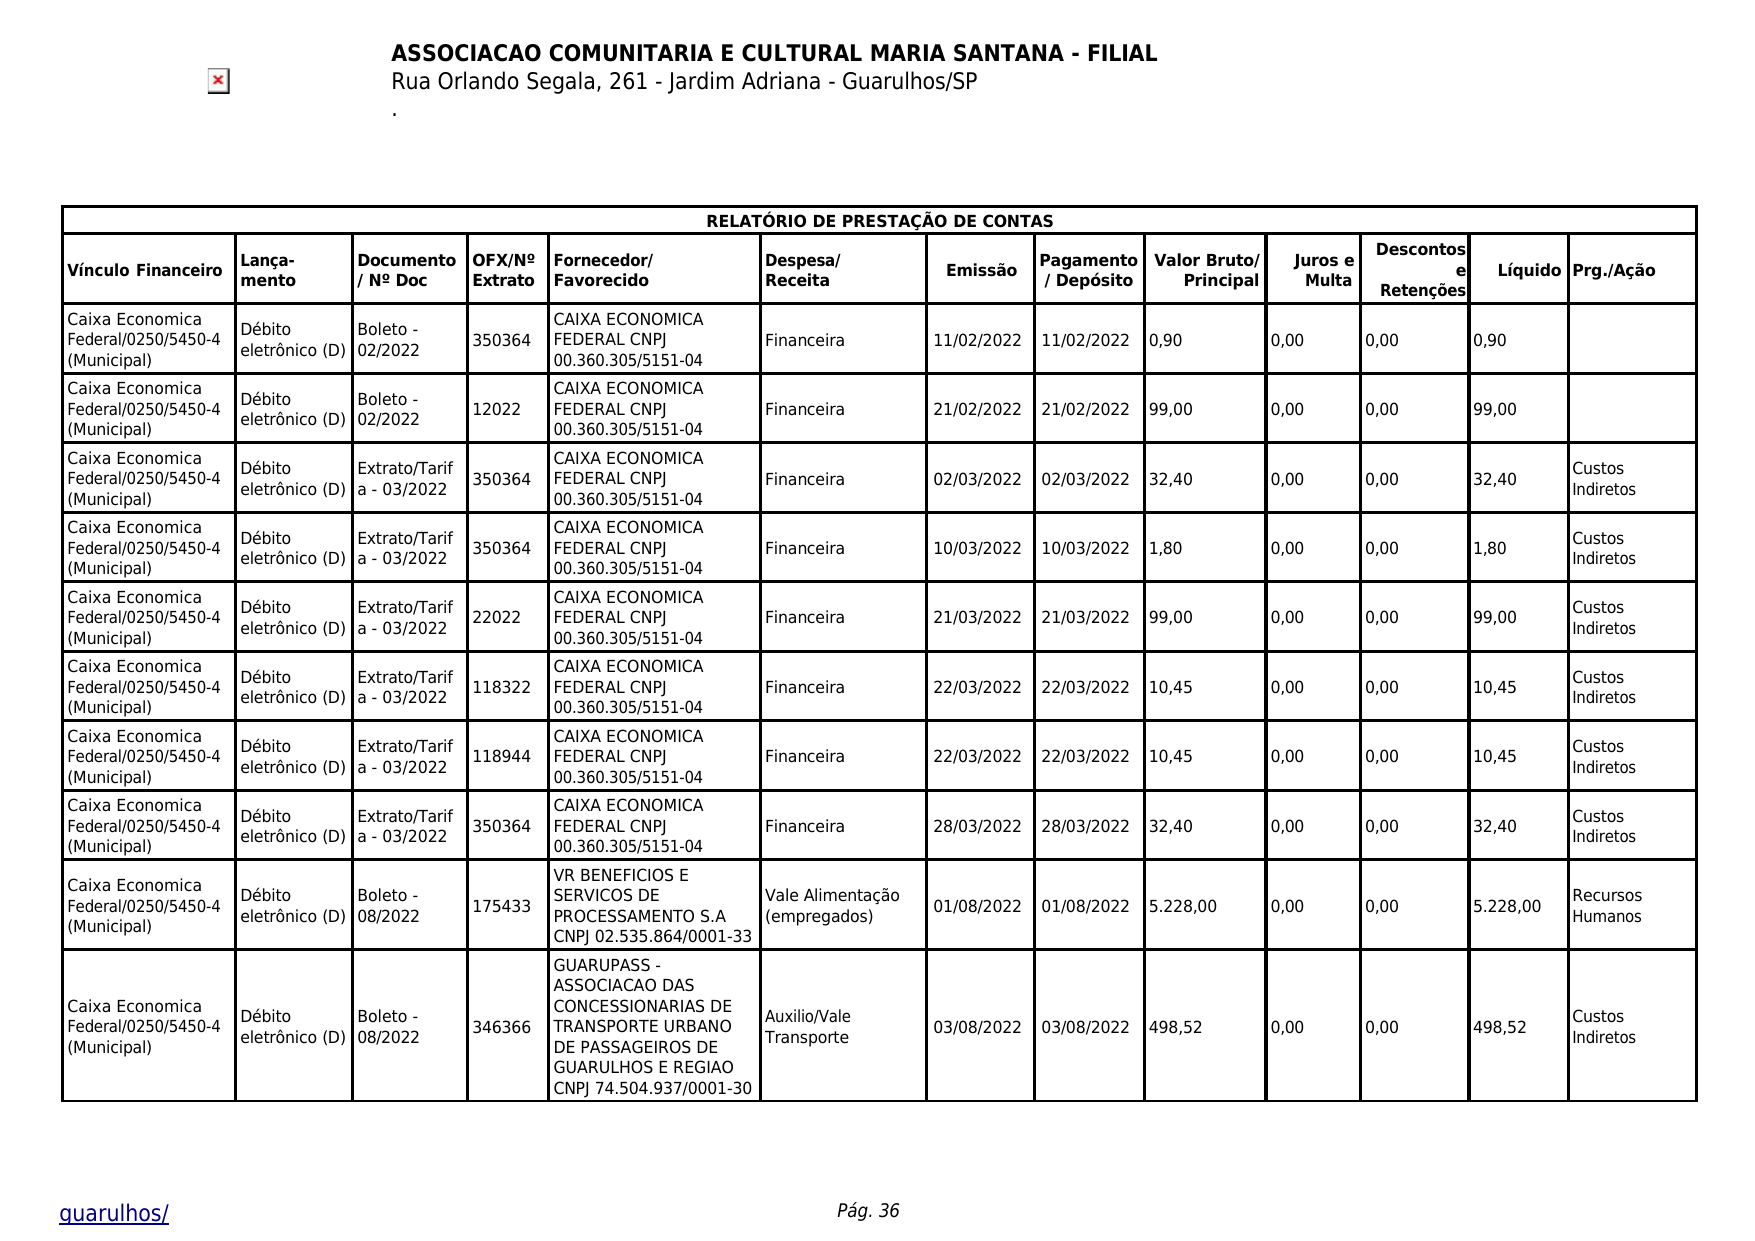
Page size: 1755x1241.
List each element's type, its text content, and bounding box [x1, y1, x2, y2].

table_cell 32,40 [1146, 792, 1264, 858]
table_cell Débito eletrônico (D) [237, 305, 351, 372]
table_cell 99,00 [1146, 375, 1264, 441]
table_cell Custos Indiretos [1570, 583, 1695, 649]
table_cell Caixa Economica Federal/0250/5450-4 (Municipal) [64, 951, 234, 1100]
table_cell Fornecedor/ Favorecido [550, 235, 759, 302]
table_cell Débito eletrônico (D) [237, 653, 351, 719]
table_cell Prg./Ação [1570, 235, 1695, 302]
table_cell Boleto - 08/2022 [354, 951, 466, 1100]
table_cell Caixa Economica Federal/0250/5450-4 (Municipal) [64, 375, 234, 441]
table_cell 28/03/2022 [928, 792, 1033, 858]
table_cell 22/03/2022 [1036, 653, 1143, 719]
table_cell Emissão [928, 235, 1033, 302]
table_cell Financeira [762, 792, 925, 858]
table_cell CAIXA ECONOMICA FEDERAL CNPJ 00.360.305/5151-04 [550, 792, 759, 858]
table_cell 12022 [469, 375, 547, 441]
table_cell 0,00 [1268, 861, 1359, 948]
table_cell Custos Indiretos [1570, 514, 1695, 580]
table_cell Caixa Economica Federal/0250/5450-4 (Municipal) [64, 305, 234, 372]
table_cell 0,00 [1362, 514, 1467, 580]
table_cell Financeira [762, 583, 925, 649]
table_cell 0,00 [1362, 305, 1467, 372]
table_cell Caixa Economica Federal/0250/5450-4 (Municipal) [64, 583, 234, 649]
table_cell 99,00 [1471, 583, 1567, 649]
table_cell 11/02/2022 [1036, 305, 1143, 372]
table_cell Débito eletrônico (D) [237, 375, 351, 441]
table_cell Financeira [762, 722, 925, 788]
table_cell Pagamento / Depósito [1036, 235, 1143, 302]
table_cell Lança- mento [237, 235, 351, 302]
table_cell 0,00 [1268, 305, 1359, 372]
table_cell 03/08/2022 [1036, 951, 1143, 1100]
table_cell 5.228,00 [1471, 861, 1567, 948]
table_cell 02/03/2022 [928, 444, 1033, 511]
table_cell Extrato/Tarif a - 03/2022 [354, 583, 466, 649]
table_cell OFX/Nº Extrato [469, 235, 547, 302]
table_cell [1570, 375, 1695, 441]
table_cell Extrato/Tarif a - 03/2022 [354, 792, 466, 858]
table_cell Boleto - 02/2022 [354, 305, 466, 372]
table_cell 0,00 [1362, 722, 1467, 788]
table_cell 03/08/2022 [928, 951, 1033, 1100]
table_cell VR BENEFICIOS E SERVICOS DE PROCESSAMENTO S.A CNPJ 02.535.864/0001-33 [550, 861, 759, 948]
table_cell Custos Indiretos [1570, 792, 1695, 858]
table_cell Descontos e Retenções [1362, 235, 1467, 302]
table_cell 0,00 [1362, 444, 1467, 511]
table_cell 1,80 [1146, 514, 1264, 580]
table_cell Custos Indiretos [1570, 653, 1695, 719]
table_cell 498,52 [1146, 951, 1264, 1100]
table_cell Débito eletrônico (D) [237, 514, 351, 580]
table_cell 0,00 [1268, 514, 1359, 580]
table_cell Caixa Economica Federal/0250/5450-4 (Municipal) [64, 653, 234, 719]
table_cell 175433 [469, 861, 547, 948]
table_cell Financeira [762, 444, 925, 511]
table_cell 21/03/2022 [928, 583, 1033, 649]
table_cell 10,45 [1471, 722, 1567, 788]
table_cell Extrato/Tarif a - 03/2022 [354, 653, 466, 719]
table_cell 0,00 [1268, 653, 1359, 719]
table_cell 0,90 [1146, 305, 1264, 372]
table_cell Vínculo Financeiro [64, 235, 234, 302]
table_cell Débito eletrônico (D) [237, 583, 351, 649]
table_header RELATÓRIO DE PRESTAÇÃO DE CONTAS [64, 208, 1695, 232]
table_cell Caixa Economica Federal/0250/5450-4 (Municipal) [64, 514, 234, 580]
table_cell 0,00 [1362, 583, 1467, 649]
table_cell 22/03/2022 [928, 653, 1033, 719]
table_cell 0,00 [1268, 583, 1359, 649]
table_cell 01/08/2022 [1036, 861, 1143, 948]
table_cell Caixa Economica Federal/0250/5450-4 (Municipal) [64, 792, 234, 858]
table_cell [1570, 305, 1695, 372]
table_cell 10/03/2022 [1036, 514, 1143, 580]
table_cell Boleto - 02/2022 [354, 375, 466, 441]
table_cell Juros e Multa [1268, 235, 1359, 302]
table_cell Débito eletrônico (D) [237, 951, 351, 1100]
table_cell 118944 [469, 722, 547, 788]
table_cell 350364 [469, 792, 547, 858]
table_cell CAIXA ECONOMICA FEDERAL CNPJ 00.360.305/5151-04 [550, 305, 759, 372]
table_cell Caixa Economica Federal/0250/5450-4 (Municipal) [64, 722, 234, 788]
table_cell 0,00 [1362, 375, 1467, 441]
table_cell 0,00 [1362, 792, 1467, 858]
table_cell Débito eletrônico (D) [237, 722, 351, 788]
table_cell Extrato/Tarif a - 03/2022 [354, 722, 466, 788]
table_cell 0,00 [1268, 951, 1359, 1100]
table_cell 01/08/2022 [928, 861, 1033, 948]
table_cell CAIXA ECONOMICA FEDERAL CNPJ 00.360.305/5151-04 [550, 583, 759, 649]
table_cell 350364 [469, 444, 547, 511]
table_cell 22/03/2022 [928, 722, 1033, 788]
table_cell Extrato/Tarif a - 03/2022 [354, 514, 466, 580]
table_cell 02/03/2022 [1036, 444, 1143, 511]
table_cell 32,40 [1146, 444, 1264, 511]
table_cell Auxilio/Vale Transporte [762, 951, 925, 1100]
table_cell Débito eletrônico (D) [237, 861, 351, 948]
table_cell Financeira [762, 375, 925, 441]
table_cell Custos Indiretos [1570, 444, 1695, 511]
table_cell 32,40 [1471, 792, 1567, 858]
table_cell Custos Indiretos [1570, 722, 1695, 788]
table_cell CAIXA ECONOMICA FEDERAL CNPJ 00.360.305/5151-04 [550, 375, 759, 441]
table_cell 99,00 [1471, 375, 1567, 441]
table_cell 1,80 [1471, 514, 1567, 580]
table_cell 22022 [469, 583, 547, 649]
table_cell 0,00 [1362, 653, 1467, 719]
table_cell 21/03/2022 [1036, 583, 1143, 649]
table_cell 10,45 [1471, 653, 1567, 719]
table_cell CAIXA ECONOMICA FEDERAL CNPJ 00.360.305/5151-04 [550, 722, 759, 788]
table_cell Financeira [762, 653, 925, 719]
table_cell GUARUPASS - ASSOCIACAO DAS CONCESSIONARIAS DE TRANSPORTE URBANO DE PASSAGEIROS DE GUARULHOS E REGIAO CNPJ 74.504.937/0001-30 [550, 951, 759, 1100]
table_cell 0,00 [1268, 444, 1359, 511]
table_cell Recursos Humanos [1570, 861, 1695, 948]
table_cell 350364 [469, 514, 547, 580]
table_cell Despesa/ Receita [762, 235, 925, 302]
table_cell 10,45 [1146, 722, 1264, 788]
table_cell Documento / Nº Doc [354, 235, 466, 302]
table_cell 11/02/2022 [928, 305, 1033, 372]
table_cell Débito eletrônico (D) [237, 792, 351, 858]
table_cell 28/03/2022 [1036, 792, 1143, 858]
table_cell 22/03/2022 [1036, 722, 1143, 788]
table_cell Custos Indiretos [1570, 951, 1695, 1100]
table_cell 0,00 [1362, 861, 1467, 948]
table_cell 32,40 [1471, 444, 1567, 511]
table_cell Financeira [762, 514, 925, 580]
table_cell Vale Alimentação (empregados) [762, 861, 925, 948]
table_cell 0,00 [1362, 951, 1467, 1100]
table_cell 118322 [469, 653, 547, 719]
table_cell 10/03/2022 [928, 514, 1033, 580]
table_cell Líquido [1471, 235, 1567, 302]
table_cell 10,45 [1146, 653, 1264, 719]
table_cell 346366 [469, 951, 547, 1100]
table_cell Caixa Economica Federal/0250/5450-4 (Municipal) [64, 444, 234, 511]
table_cell 0,00 [1268, 792, 1359, 858]
table_cell 21/02/2022 [1036, 375, 1143, 441]
table_cell Extrato/Tarif a - 03/2022 [354, 444, 466, 511]
table_cell CAIXA ECONOMICA FEDERAL CNPJ 00.360.305/5151-04 [550, 653, 759, 719]
table_cell 0,90 [1471, 305, 1567, 372]
table_cell Financeira [762, 305, 925, 372]
table_cell 21/02/2022 [928, 375, 1033, 441]
table_cell Boleto - 08/2022 [354, 861, 466, 948]
table_cell Débito eletrônico (D) [237, 444, 351, 511]
table_cell 99,00 [1146, 583, 1264, 649]
table_cell 0,00 [1268, 375, 1359, 441]
table_cell 498,52 [1471, 951, 1567, 1100]
table_cell 5.228,00 [1146, 861, 1264, 948]
table_cell 350364 [469, 305, 547, 372]
table_cell Caixa Economica Federal/0250/5450-4 (Municipal) [64, 861, 234, 948]
table_cell 0,00 [1268, 722, 1359, 788]
table_cell Valor Bruto/ Principal [1146, 235, 1264, 302]
table_cell CAIXA ECONOMICA FEDERAL CNPJ 00.360.305/5151-04 [550, 444, 759, 511]
table_cell CAIXA ECONOMICA FEDERAL CNPJ 00.360.305/5151-04 [550, 514, 759, 580]
